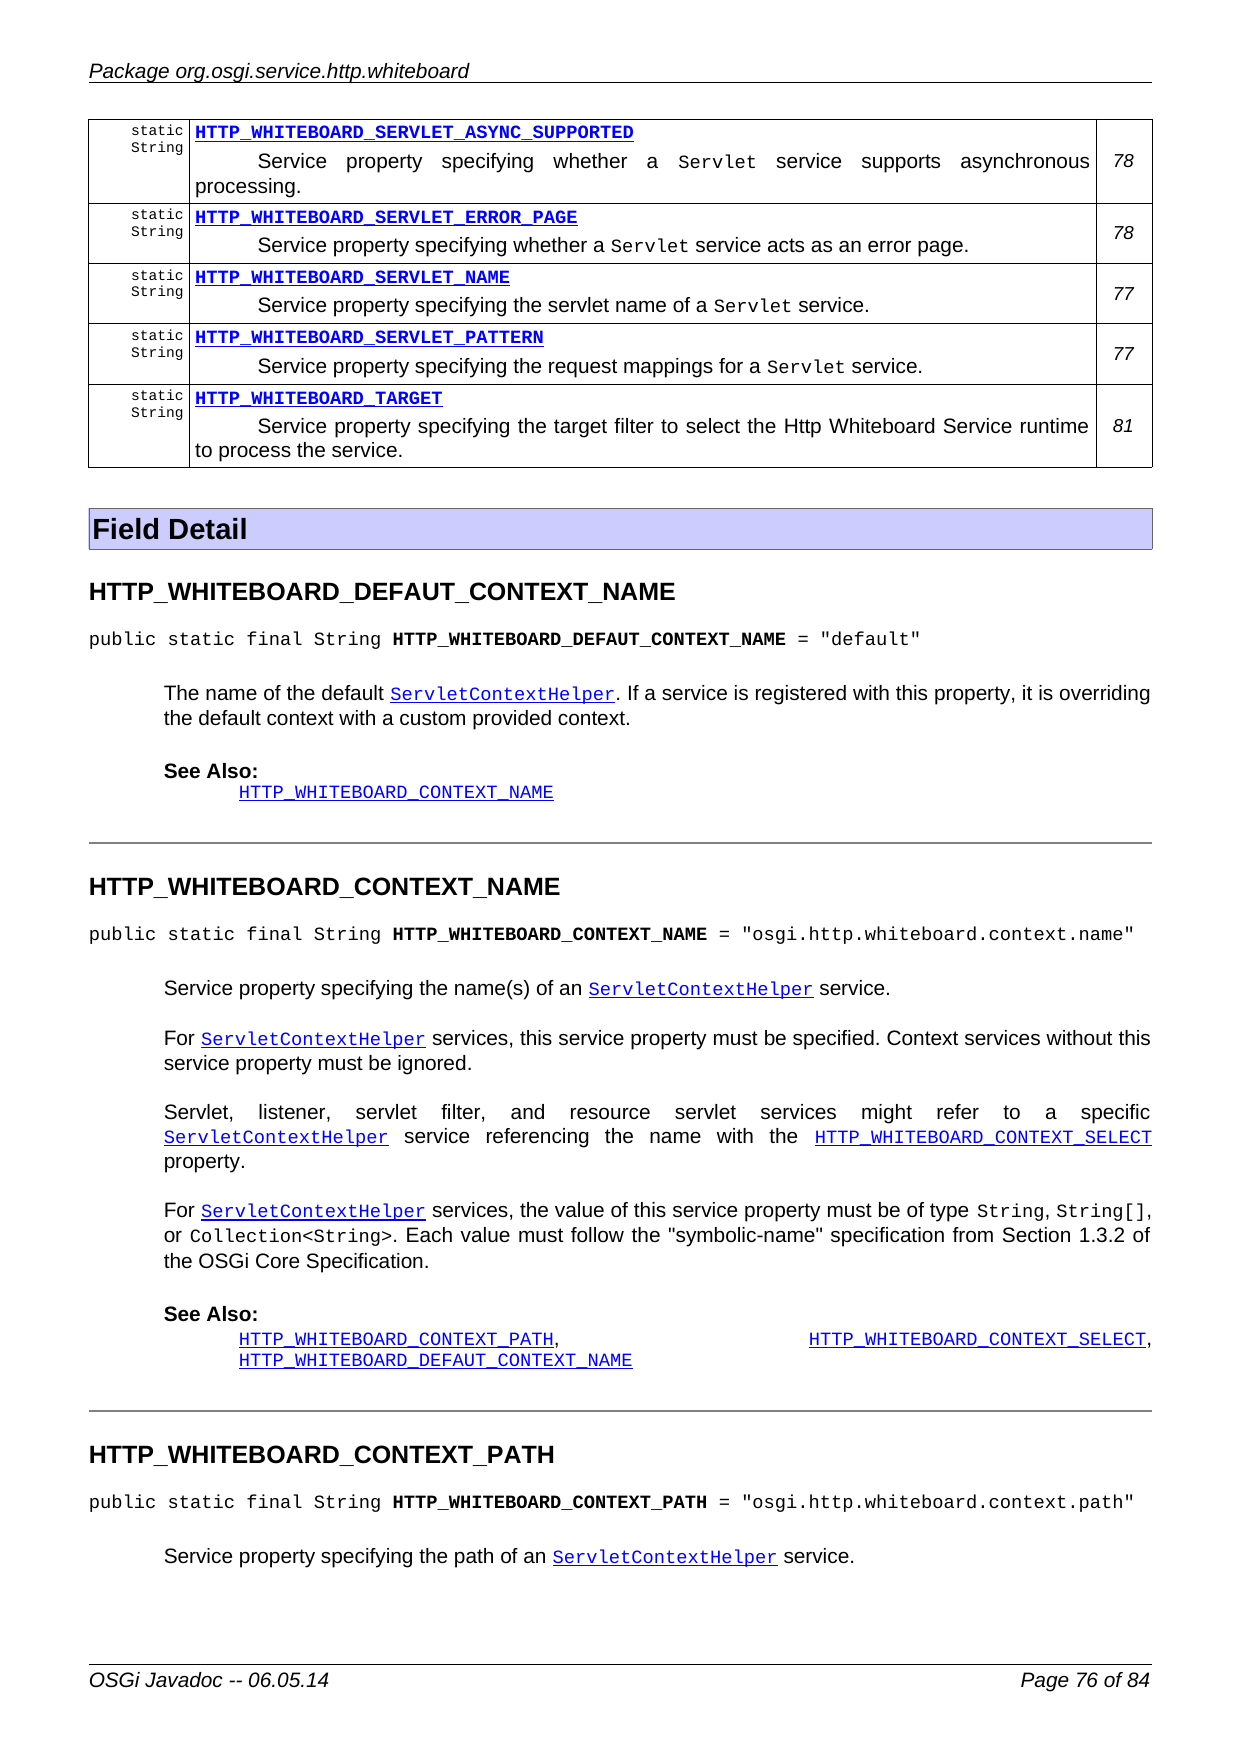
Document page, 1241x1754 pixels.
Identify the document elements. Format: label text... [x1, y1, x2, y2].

table_cell [1097, 264, 1152, 323]
text public static final String HTTP_WHITEBOARD_DEFAUT_CONTEXT_NAME = "default" [88, 630, 1152, 651]
table_cell HTTP_WHITEBOARD_SERVLET_PATTERN Service property specifying the request mappings for a Servlet service. [190, 324, 1096, 384]
text See Also: [163, 759, 1152, 783]
table_cell HTTP_WHITEBOARD_SERVLET_ASYNC_SUPPORTED Service property specifying whether a Servlet service supports asynchronous processing. [190, 120, 1096, 203]
text Servlet, listener, servlet filter, and resource servlet services might refer to a specific ServletContextHelper service referencing the name with the HTTP_WHITEBOARD_CONTEXT_SELECT property. [163, 1100, 1152, 1173]
table_cell HTTP_WHITEBOARD_SERVLET_NAME Service property specifying the servlet name of a Servlet service. [190, 264, 1096, 323]
text The name of the default ServletContextHelper. If a service is registered with this property, it is overriding the default context with a custom provided context. [163, 681, 1152, 730]
text HTTP_WHITEBOARD_CONTEXT_PATH, HTTP_WHITEBOARD_CONTEXT_SELECT, HTTP_WHITEBOARD_DEFAUT_CONTEXT_NAME [238, 1326, 1152, 1372]
text public static final String HTTP_WHITEBOARD_CONTEXT_NAME = "osgi.http.whiteboard.context.name" [88, 925, 1152, 946]
table_cell HTTP_WHITEBOARD_TARGET Service property specifying the target filter to select the Http Whiteboard Service runtime to process the service. [190, 385, 1096, 467]
table_cell [1097, 204, 1152, 263]
table_cell static String [89, 120, 189, 203]
subtitle HTTP_WHITEBOARD_CONTEXT_PATH [88, 1440, 1152, 1469]
subtitle HTTP_WHITEBOARD_DEFAUT_CONTEXT_NAME [88, 577, 1152, 606]
text Service property specifying the name(s) of an ServletContextHelper service. [163, 976, 1152, 1001]
table_cell static String [89, 385, 189, 467]
table_cell [1097, 120, 1152, 203]
text HTTP_WHITEBOARD_CONTEXT_NAME [238, 783, 1152, 804]
table_cell [1097, 324, 1152, 384]
table_cell [1097, 385, 1152, 467]
text For ServletContextHelper services, this service property must be specified. Context services without this service property must be ignored. [163, 1026, 1152, 1075]
text See Also: [163, 1302, 1152, 1326]
table_cell static String [89, 324, 189, 384]
subtitle Field Detail [90, 509, 1152, 549]
text Service property specifying the path of an ServletContextHelper service. [163, 1544, 1152, 1569]
table_cell static String [89, 264, 189, 323]
text For ServletContextHelper services, the value of this service property must be of type String, String[], or Collection<String>. Each value must follow the "symbolic-name" specification from Section 1.3.2 of the OSGi Core Specification. [163, 1198, 1152, 1272]
table_cell HTTP_WHITEBOARD_SERVLET_ERROR_PAGE Service property specifying whether a Servlet service acts as an error page. [190, 204, 1096, 263]
text public static final String HTTP_WHITEBOARD_CONTEXT_PATH = "osgi.http.whiteboard.context.path" [88, 1493, 1152, 1514]
table_cell static String [89, 204, 189, 263]
subtitle HTTP_WHITEBOARD_CONTEXT_NAME [88, 872, 1152, 901]
